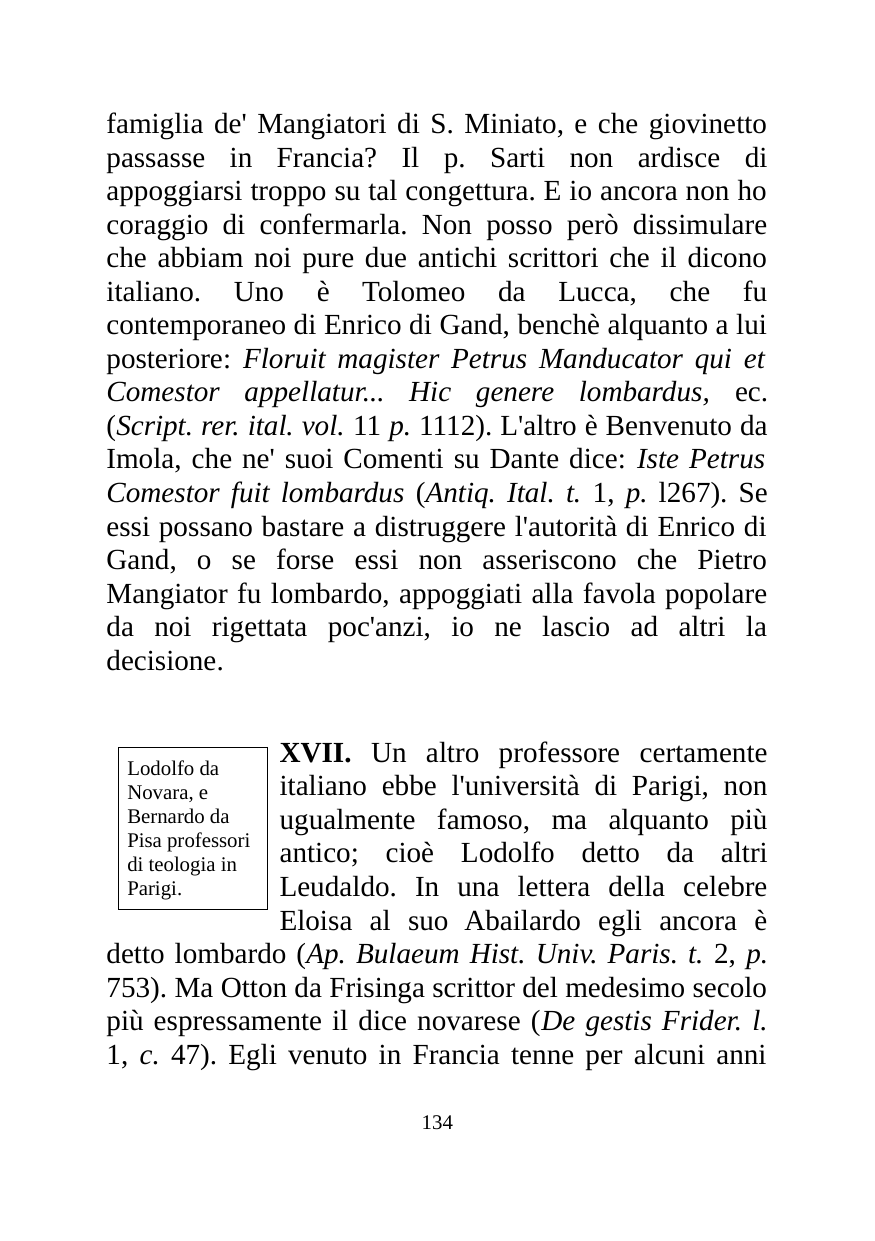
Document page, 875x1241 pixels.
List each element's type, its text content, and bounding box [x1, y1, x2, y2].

text Lodolfo da Novara, e Bernardo da Pisa professori di teologia in Parigi. [127, 756, 258, 900]
text famiglia de' Mangiatori di S. Miniato, e che giovinetto passasse in Francia? Il p. Sarti non ardisce di appoggiarsi troppo su tal congettura. E io ancora non ho coraggio di confermarla. Non posso però dissimulare che abbiam noi pure due antichi scrittori che il dicono italiano. Uno è Tolomeo da Lucca, che fu contemporaneo di Enrico di Gand, benchè alquanto a lui posteriore: Floruit magister Petrus Manducator qui et Comestor appellatur... Hic genere lombardus, ec. (Script. rer. ital. vol. 11 p. 1112). L'altro è Benvenuto da Imola, che ne' suoi Comenti su Dante dice: Iste Petrus Comestor fuit lombardus (Antiq. Ital. t. 1, p. l267). Se essi possano bastare a distruggere l'autorità di Enrico di Gand, o se forse essi non asseriscono che Pietro Mangiator fu lombardo, appoggiati alla favola popolare da noi rigettata poc'anzi, io ne lascio ad altri la decisione. [106, 106, 768, 676]
text XVII. Un altro professore certamente italiano ebbe l'università di Parigi, non ugualmente famoso, ma alquanto più antico; cioè Lodolfo detto da altri Leudaldo. In una lettera della celebre Eloisa al suo Abailardo egli ancora è detto lombardo (Ap. Bulaeum Hist. Univ. Paris. t. 2, p. 753). Ma Otton da Frisinga scrittor del medesimo secolo più espressamente il dice novarese (De gestis Frider. l. 1, c. 47). Egli venuto in Francia tenne per alcuni anni [106, 735, 768, 1070]
